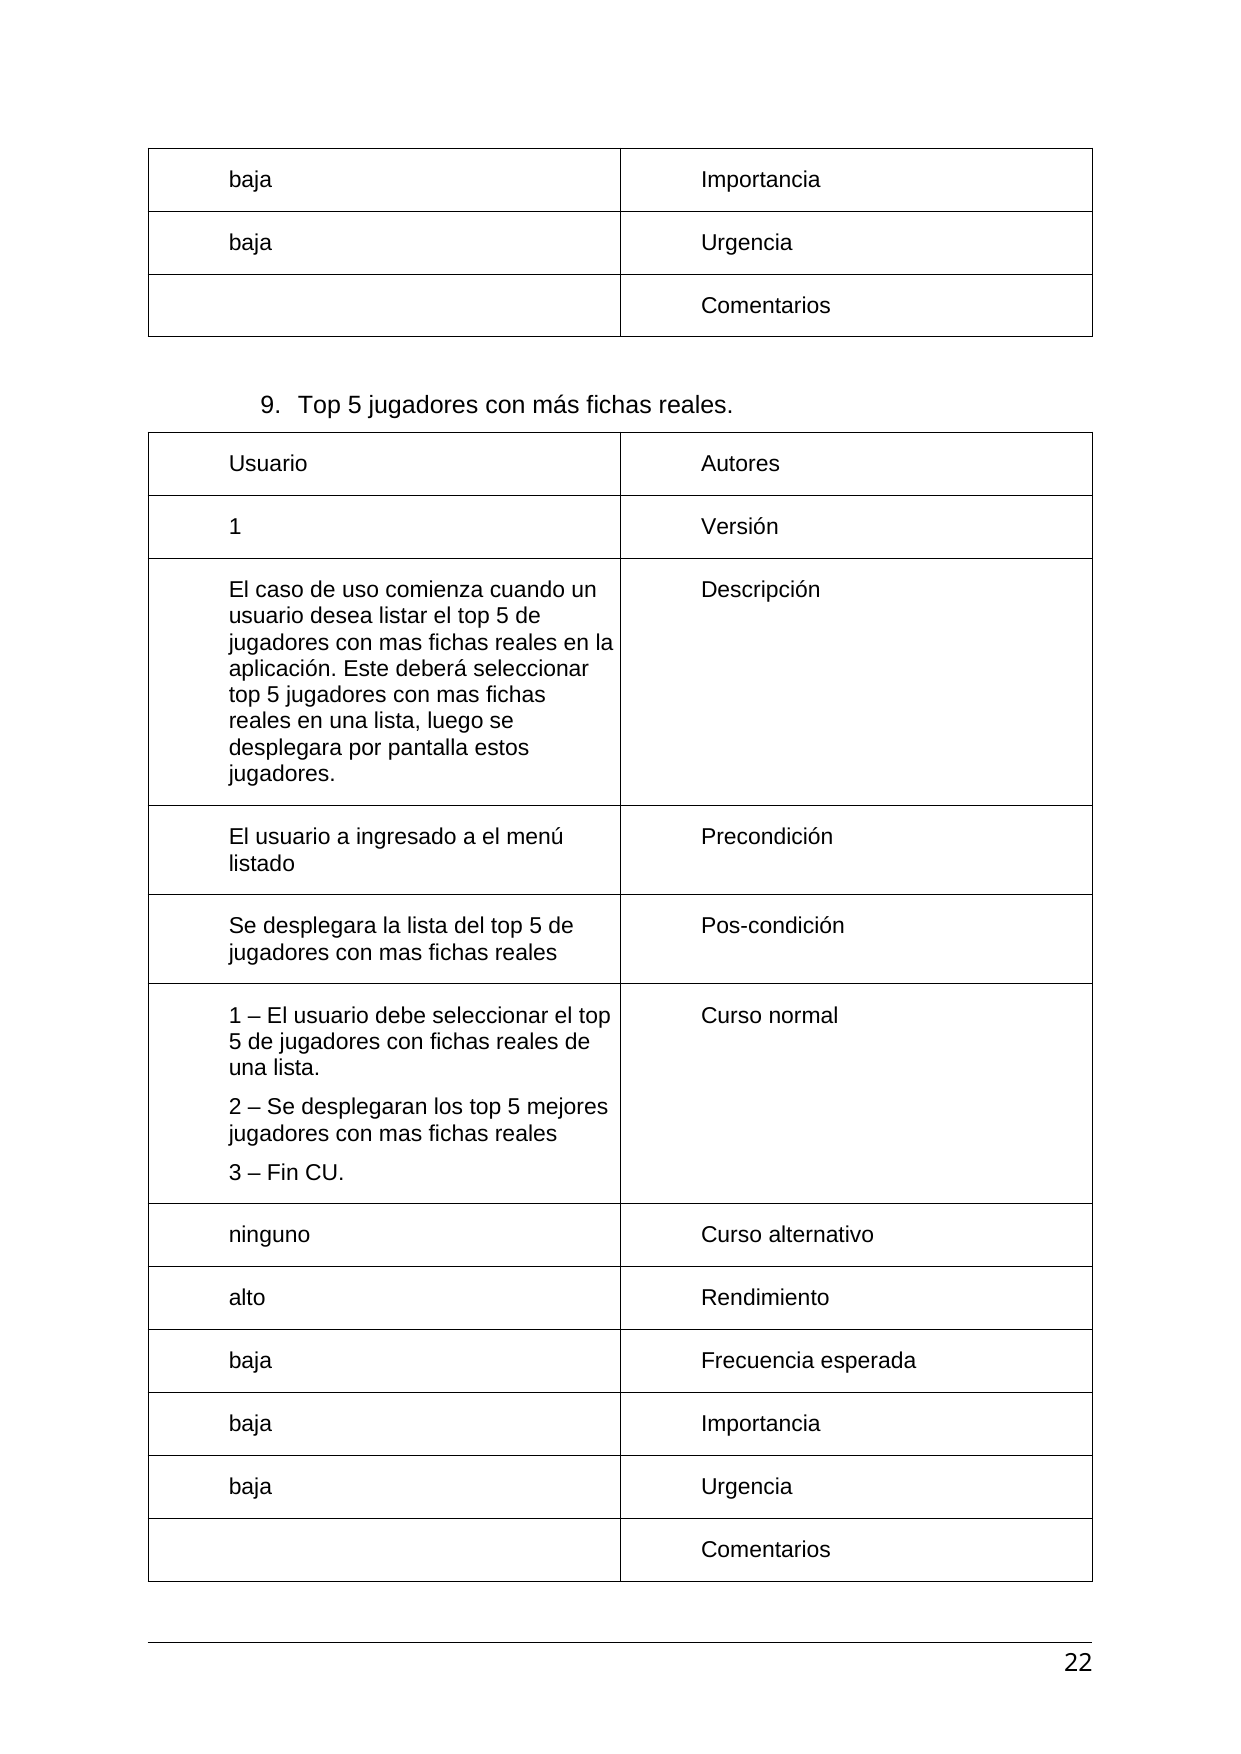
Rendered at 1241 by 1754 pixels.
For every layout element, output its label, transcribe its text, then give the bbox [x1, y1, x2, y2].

table_cell baja [149, 1330, 620, 1392]
table_cell El usuario a ingresado a el menú listado [149, 806, 620, 894]
table_cell [149, 1519, 620, 1581]
table_cell baja [149, 1456, 620, 1518]
table_cell Comentarios [621, 1519, 1092, 1581]
table_cell Frecuencia esperada [621, 1330, 1092, 1392]
table_cell Versión [621, 496, 1092, 557]
table_cell Curso alternativo [621, 1204, 1092, 1266]
table_cell Se desplegara la lista del top 5 de jugadores con mas fichas reales [149, 895, 620, 983]
table_cell [149, 275, 620, 336]
table_cell El caso de uso comienza cuando un usuario desea listar el top 5 de jugadores con mas fichas reales en la aplicación. Este deberá seleccionar top 5 jugadores con mas fichas reales en una lista, luego se desplegara por pantalla estos jugadores. [149, 559, 620, 805]
table_header Usuario [149, 433, 620, 494]
table_cell Comentarios [621, 275, 1092, 336]
table_cell Descripción [621, 559, 1092, 805]
table_cell Curso normal [621, 984, 1092, 1203]
table_cell Rendimiento [621, 1267, 1092, 1329]
table_header Autores [621, 433, 1092, 494]
table_cell Urgencia [621, 1456, 1092, 1518]
table_cell baja [149, 1393, 620, 1455]
table_cell baja [149, 149, 620, 211]
table_cell Importancia [621, 149, 1092, 211]
table_cell alto [149, 1267, 620, 1329]
table_cell baja [149, 212, 620, 273]
table_cell ninguno [149, 1204, 620, 1266]
list Top 5 jugadores con más fichas reales. [260, 390, 1092, 419]
table_cell Pos-condición [621, 895, 1092, 983]
table_cell Urgencia [621, 212, 1092, 273]
table_cell 1 – El usuario debe seleccionar el top 5 de jugadores con fichas reales de una lista. 2 – Se desplegaran los top 5 mejores jugadores con mas fichas reales 3 – Fin CU. [149, 984, 620, 1203]
table_cell Importancia [621, 1393, 1092, 1455]
table_cell 1 [149, 496, 620, 557]
table_cell Precondición [621, 806, 1092, 894]
